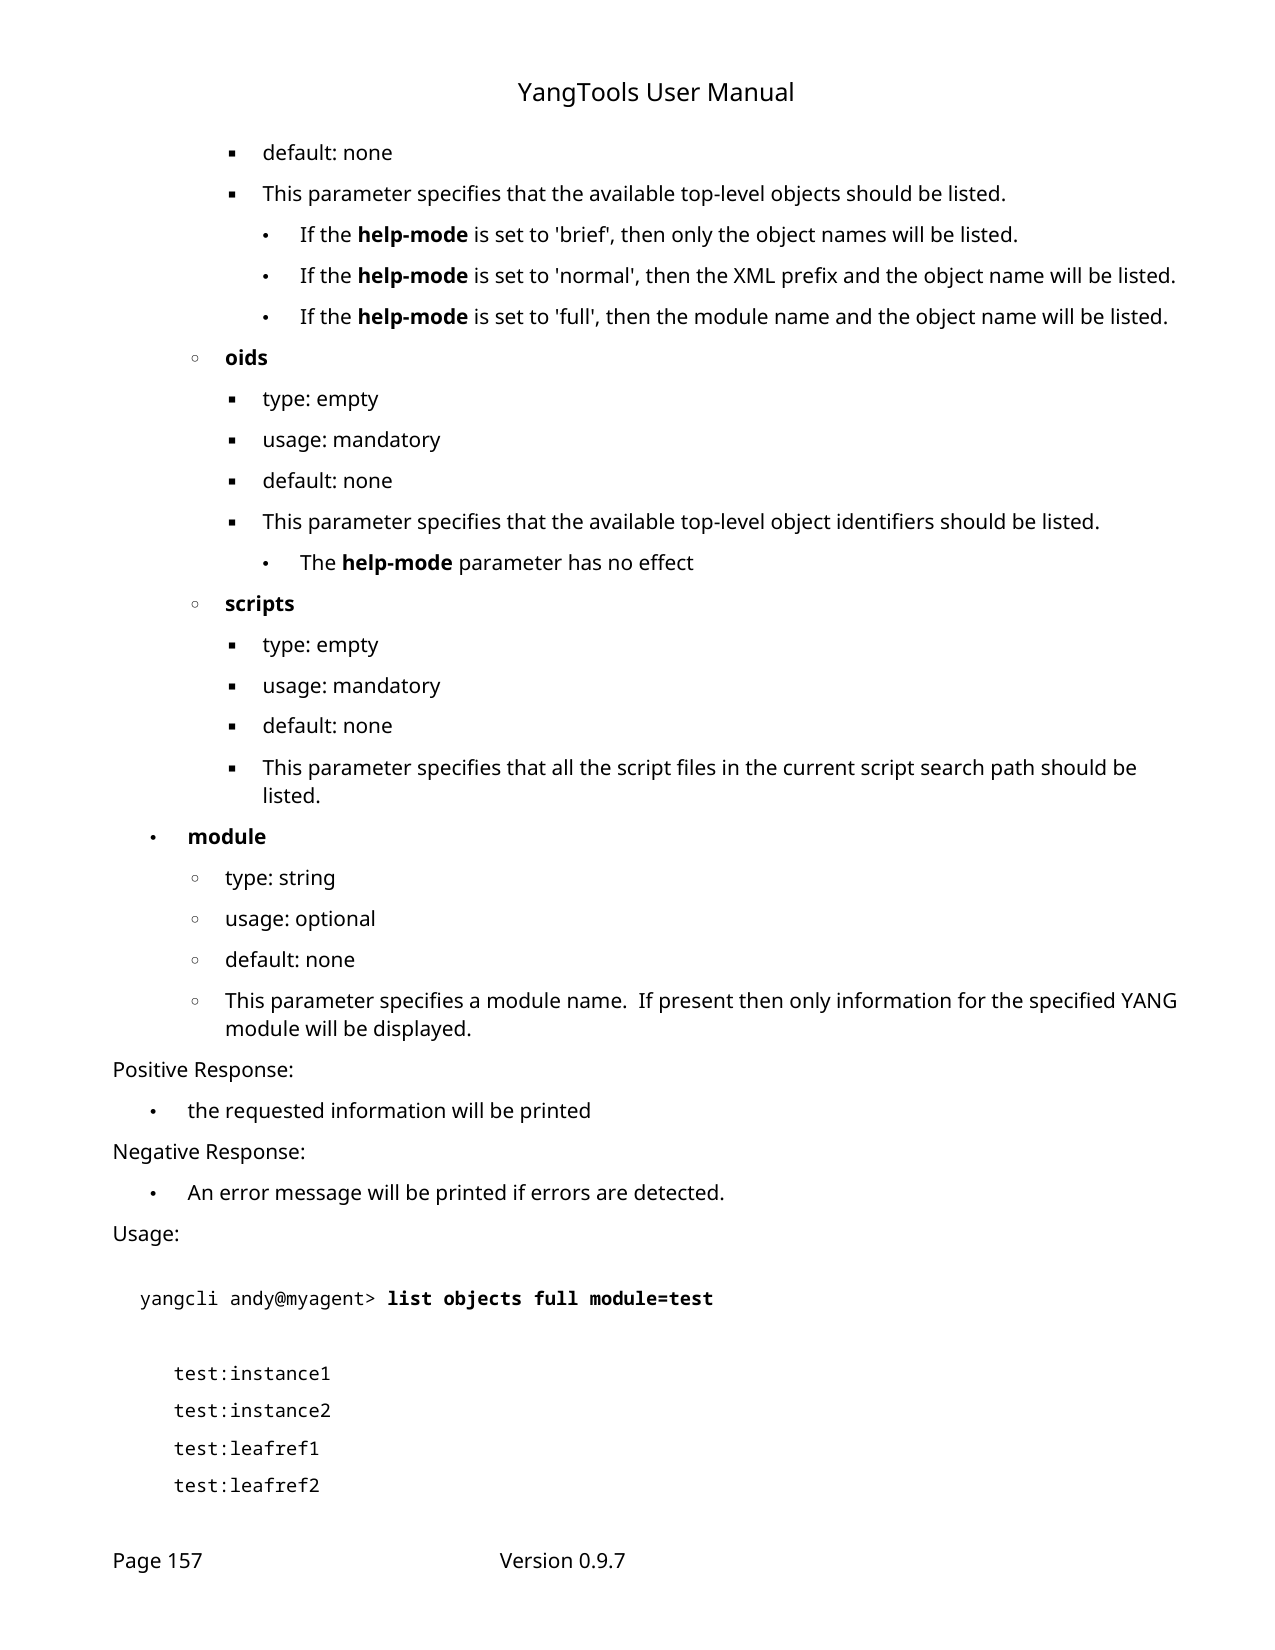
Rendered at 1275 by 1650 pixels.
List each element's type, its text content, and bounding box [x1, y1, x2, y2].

text Positive Response: [112, 1055, 1200, 1083]
list usage: optional [187, 904, 1200, 932]
list usage: mandatory [225, 425, 1200, 453]
list This parameter specifies that all the script files in the current script search path should be listed. [225, 753, 1200, 809]
text test:leafref2 [139, 1473, 1200, 1498]
list If the help-mode is set to 'full', then the module name and the object name will be listed. [262, 302, 1200, 331]
text test:instance1 [139, 1360, 1200, 1386]
list This parameter specifies that the available top-level objects should be listed. [225, 179, 1200, 208]
list An error message will be printed if errors are detected. [150, 1178, 1200, 1206]
list If the help-mode is set to 'brief', then only the object names will be listed. [262, 220, 1200, 249]
list oids [187, 343, 1200, 372]
list The help-mode parameter has no effect [262, 548, 1200, 576]
text test:instance2 [139, 1398, 1200, 1423]
list type: string [187, 863, 1200, 891]
list type: empty [225, 384, 1200, 413]
list type: empty [225, 630, 1200, 658]
list If the help-mode is set to 'normal', then the XML prefix and the object name will be listed. [262, 261, 1200, 290]
list the requested information will be printed [150, 1096, 1200, 1124]
list default: none [225, 466, 1200, 494]
text yangcli andy@myagent> list objects full module=test [139, 1260, 1200, 1311]
list scripts [187, 589, 1200, 617]
text test:leafref1 [139, 1435, 1200, 1461]
list This parameter specifies that the available top-level object identifiers should be listed. [225, 507, 1200, 535]
list module [150, 822, 1200, 850]
text Usage: [112, 1219, 1200, 1247]
list This parameter specifies a module name. If present then only information for the specified YANG module will be displayed. [187, 986, 1200, 1043]
text Negative Response: [112, 1137, 1200, 1165]
list default: none [225, 138, 1200, 167]
list default: none [187, 945, 1200, 973]
list usage: mandatory [225, 671, 1200, 699]
list default: none [225, 712, 1200, 740]
